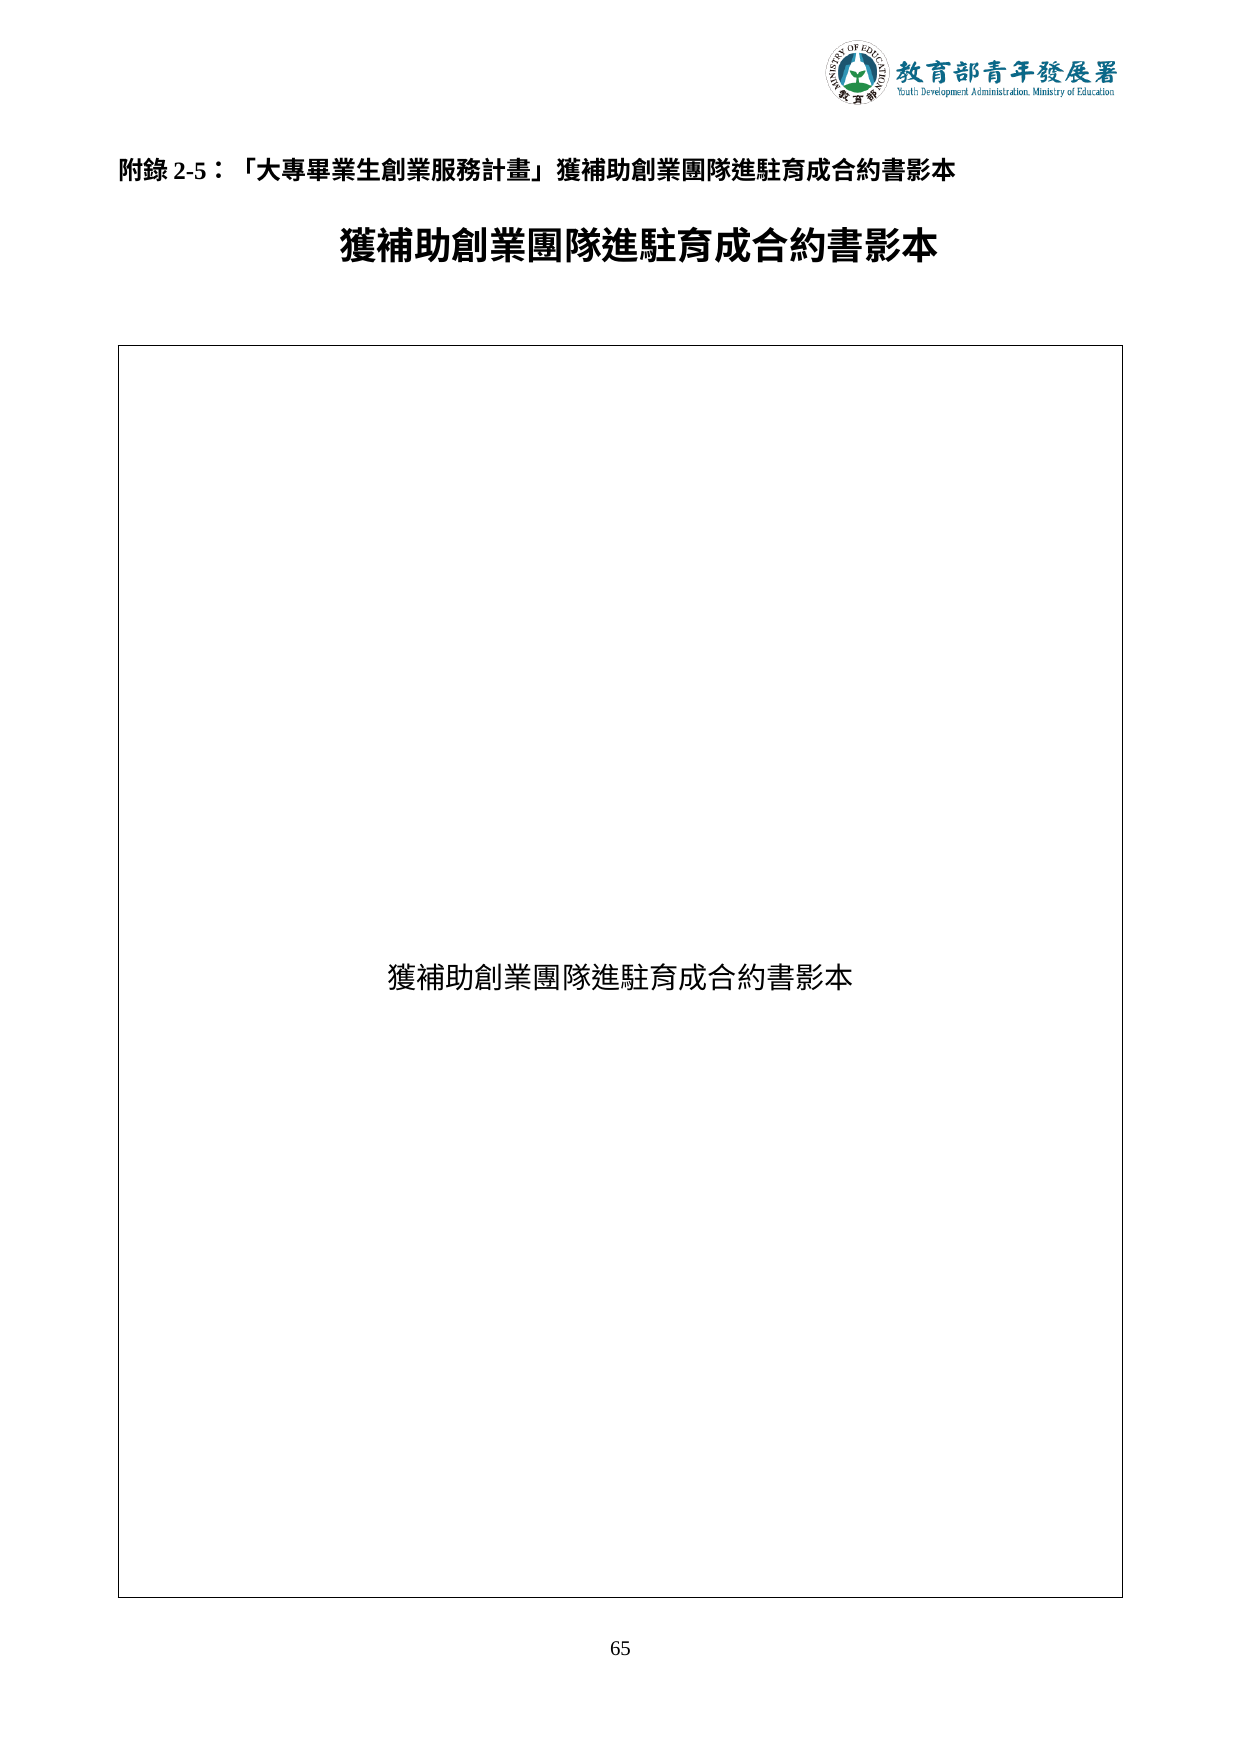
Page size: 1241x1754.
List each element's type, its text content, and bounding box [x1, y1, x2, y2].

text 附錄2-5：「大專畢業生創業服務計畫」獲補助創業團隊進駐育成合約書影本 [118, 127, 1122, 189]
table_header 獲補助創業團隊進駐育成合約書影本 [119, 346, 1122, 1597]
text 獲補助創業團隊進駐育成合約書影本 [118, 208, 1122, 270]
